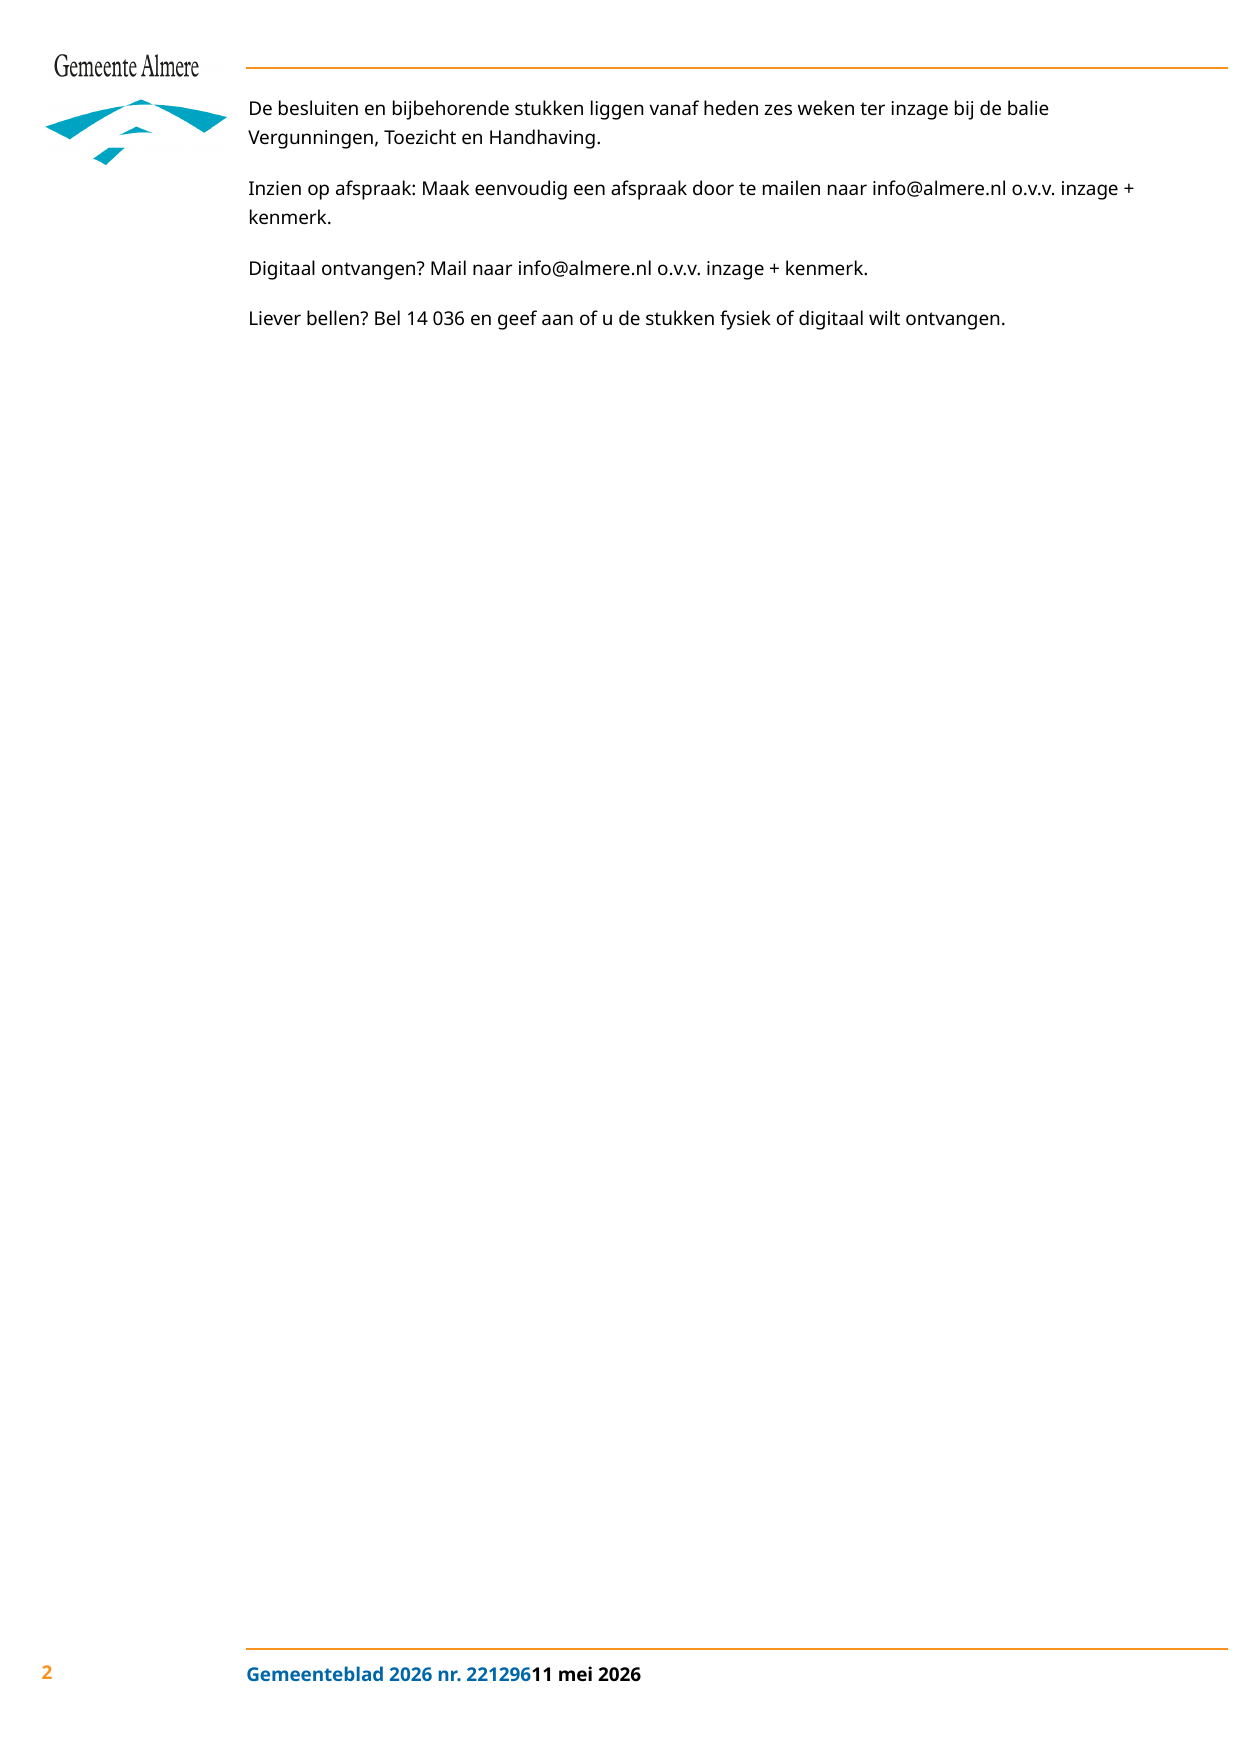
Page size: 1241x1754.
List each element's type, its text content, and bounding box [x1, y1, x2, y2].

text De besluiten en bijbehorende stukken liggen vanaf heden zes weken ter inzage bij de balie Vergunningen, Toezicht en Handhaving. [248, 95, 1152, 150]
picture [41, 47, 231, 172]
text Liever bellen? Bel 14 036 en geef aan of u de stukken fysiek of digitaal wilt ontvangen. [248, 305, 1152, 331]
text Digitaal ontvangen? Mail naar info@almere.nl o.v.v. inzage + kenmerk. [248, 255, 1152, 281]
text Inzien op afspraak: Maak eenvoudig een afspraak door te mailen naar info@almere.nl o.v.v. inzage + kenmerk. [248, 175, 1152, 230]
